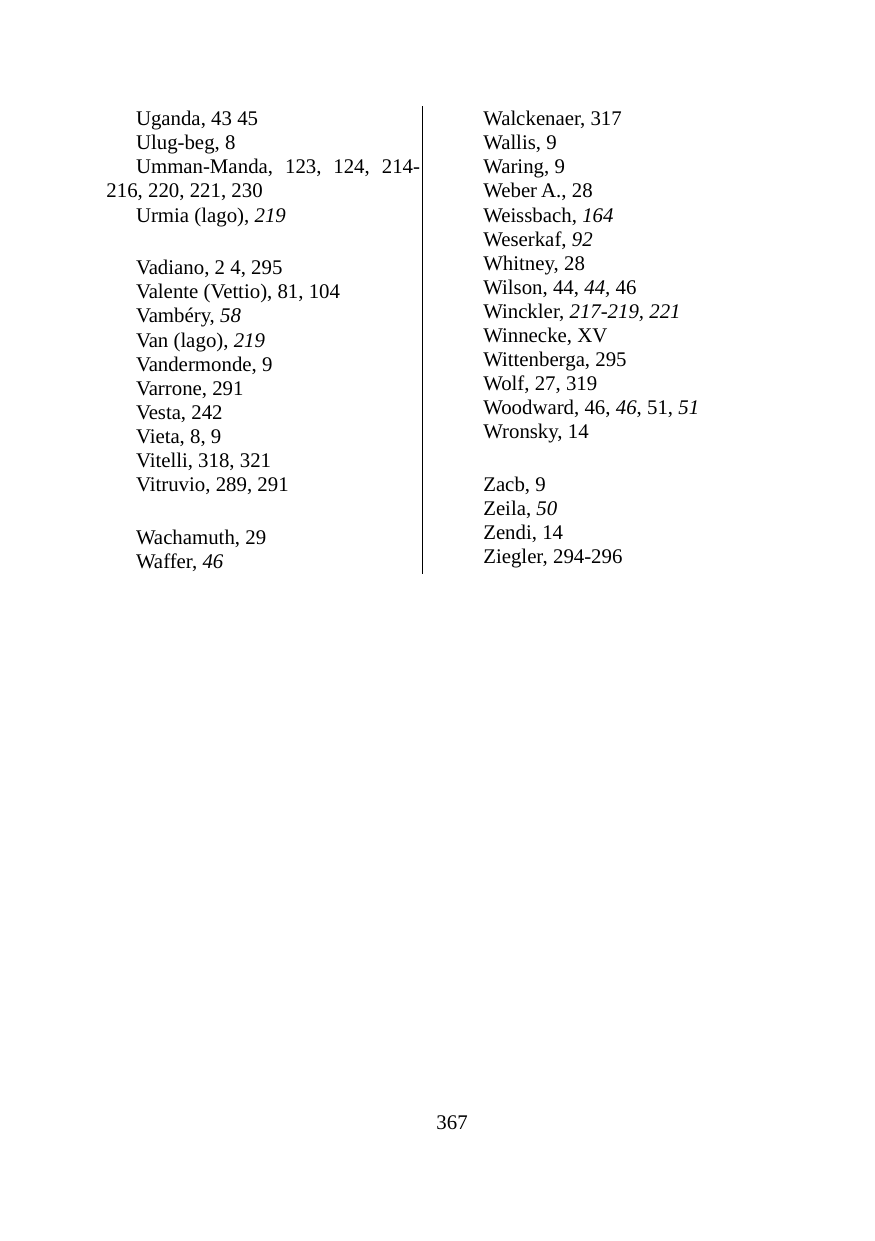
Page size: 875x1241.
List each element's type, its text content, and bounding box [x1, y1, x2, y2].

text Urmia (lago), 219 [106, 202, 420, 227]
text Walckenaer, 317 [453, 106, 767, 130]
text Vandermonde, 9 [106, 352, 420, 376]
text Wittenberga, 295 [453, 347, 767, 371]
text Wronsky, 14 [453, 419, 767, 443]
text Wallis, 9 [453, 130, 767, 154]
text Vesta, 242 [106, 400, 420, 424]
text Waffer, 46 [106, 549, 420, 573]
text Waring, 9 [453, 154, 767, 178]
text Woodward, 46, 46, 51, 51 [453, 395, 767, 419]
text Ziegler, 294-296 [453, 544, 767, 568]
text Zacb, 9 [453, 472, 767, 496]
text Winnecke, XV [453, 323, 767, 347]
text Vambéry, 58 [106, 303, 420, 327]
text Wachamuth, 29 [106, 525, 420, 549]
text Wilson, 44, 44, 46 [453, 275, 767, 299]
text Vadiano, 2 4, 295 [106, 255, 420, 279]
text Weissbach, 164 [453, 202, 767, 227]
text Vitruvio, 289, 291 [106, 472, 420, 496]
text Umman-Manda, 123, 124, 214-216, 220, 221, 230 [106, 154, 420, 202]
text Zendi, 14 [453, 520, 767, 544]
text Uganda, 43 45 [106, 106, 420, 130]
text Vitelli, 318, 321 [106, 448, 420, 472]
text Ulug-beg, 8 [106, 130, 420, 154]
text Weber A., 28 [453, 178, 767, 202]
text Varrone, 291 [106, 376, 420, 400]
text Winckler, 217-219, 221 [453, 299, 767, 323]
text Valente (Vettio), 81, 104 [106, 279, 420, 303]
text Zeila, 50 [453, 496, 767, 520]
text Van (lago), 219 [106, 327, 420, 352]
text Whitney, 28 [453, 251, 767, 275]
text Wolf, 27, 319 [453, 371, 767, 395]
text Vieta, 8, 9 [106, 424, 420, 448]
text Weserkaf, 92 [453, 227, 767, 251]
